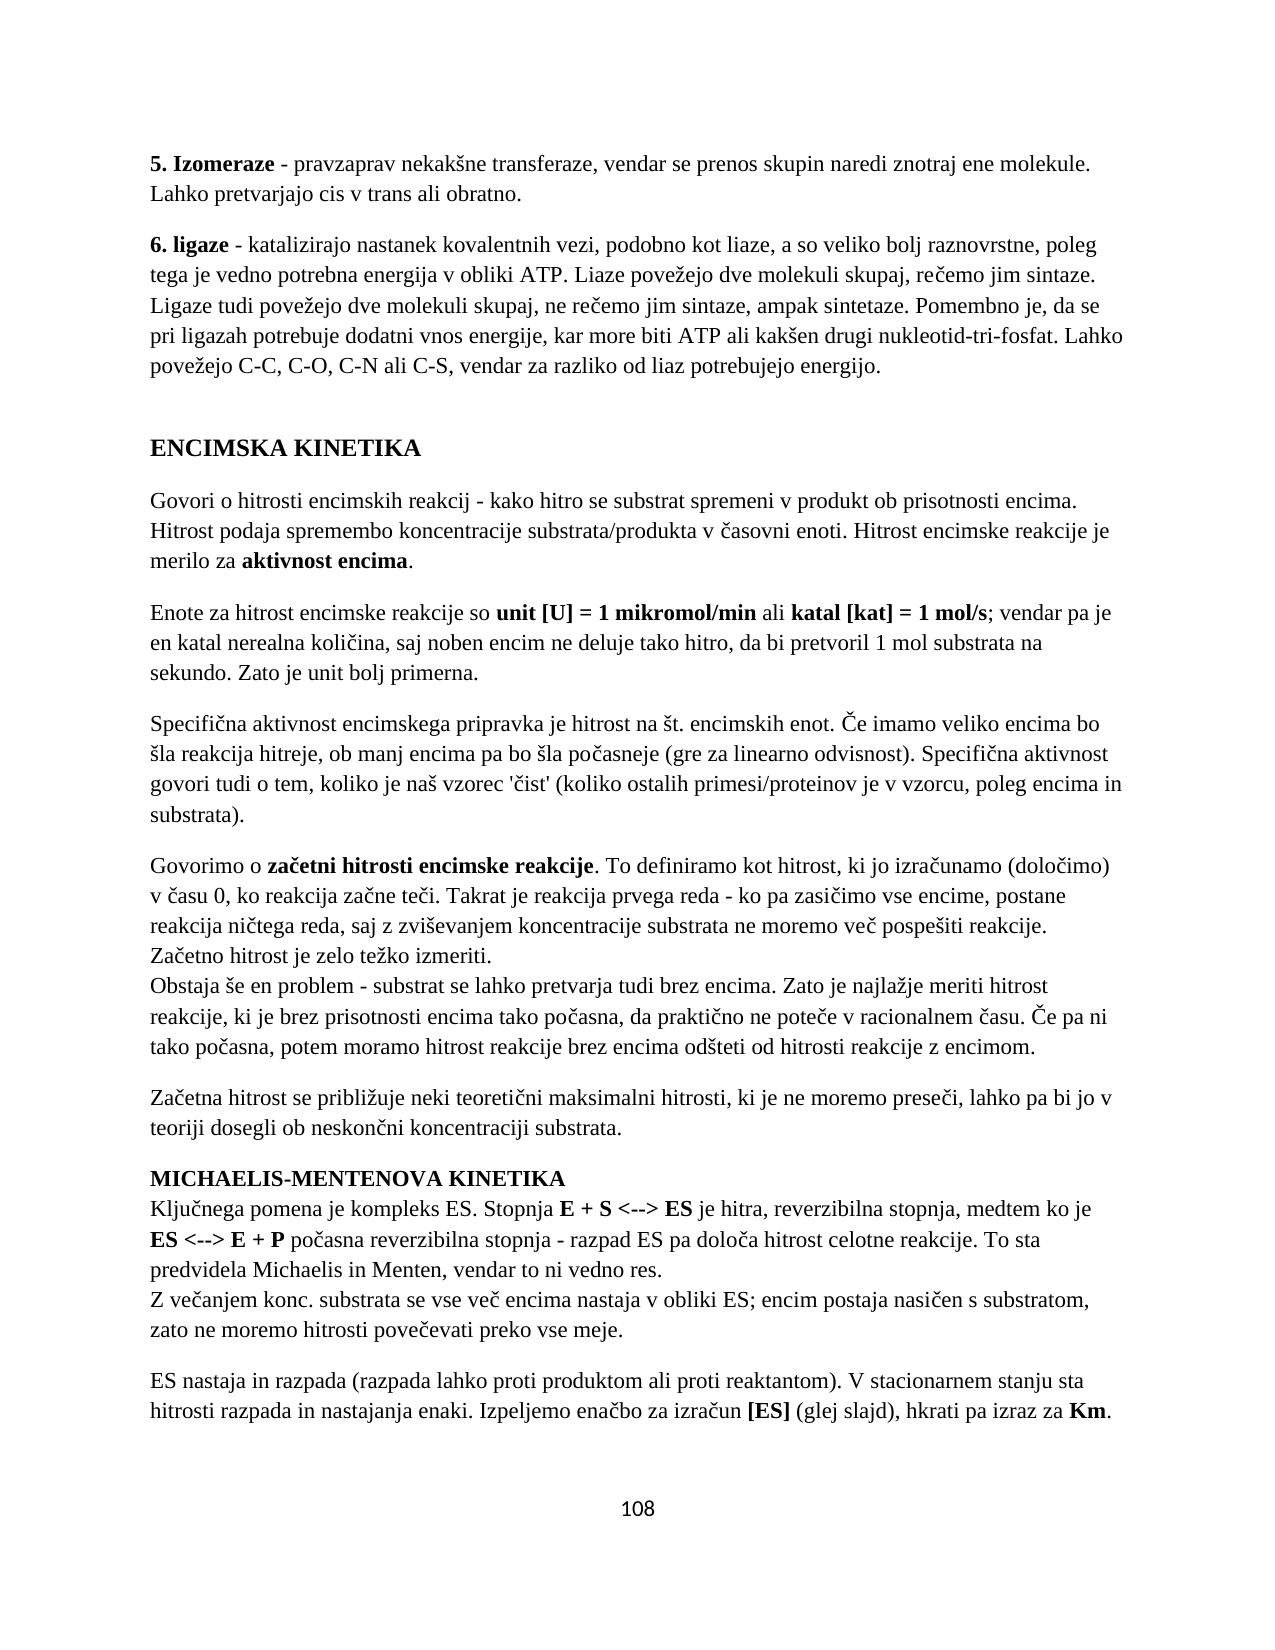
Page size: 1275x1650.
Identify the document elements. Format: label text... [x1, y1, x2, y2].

text Govorimo o začetni hitrosti encimske reakcije. To definiramo kot hitrost, ki jo izračunamo (določimo) v času 0, ko reakcija začne teči. Takrat je reakcija prvega reda - ko pa zasičimo vse encime, postane reakcija ničtega reda, saj z zviševanjem koncentracije substrata ne moremo več pospešiti reakcije. Začetno hitrost je zelo težko izmeriti. Obstaja še en problem - substrat se lahko pretvarja tudi brez encima. Zato je najlažje meriti hitrost reakcije, ki je brez prisotnosti encima tako počasna, da praktično ne poteče v racionalnem času. Če pa ni tako počasna, potem moramo hitrost reakcije brez encima odšteti od hitrosti reakcije z encimom. [150, 852, 1125, 1059]
text 6. ligaze - katalizirajo nastanek kovalentnih vezi, podobno kot liaze, a so veliko bolj raznovrstne, poleg tega je vedno potrebna energija v obliki ATP. Liaze povežejo dve molekuli skupaj, rečemo jim sintaze. Ligaze tudi povežejo dve molekuli skupaj, ne rečemo jim sintaze, ampak sintetaze. Pomembno je, da se pri ligazah potrebuje dodatni vnos energije, kar more biti ATP ali kakšen drugi nukleotid-tri-fosfat. Lahko povežejo C-C, C-O, C-N ali C-S, vendar za razliko od liaz potrebujejo energijo. [150, 231, 1125, 409]
text Specifična aktivnost encimskega pripravka je hitrost na št. encimskih enot. Če imamo veliko encima bo šla reakcija hitreje, ob manj encima pa bo šla počasneje (gre za linearno odvisnost). Specifična aktivnost govori tudi o tem, koliko je naš vzorec 'čist' (koliko ostalih primesi/proteinov je v vzorcu, poleg encima in substrata). [150, 710, 1125, 827]
text Enote za hitrost encimske reakcije so unit [U] = 1 mikromol/min ali katal [kat] = 1 mol/s; vendar pa je en katal nerealna količina, saj noben encim ne deluje tako hitro, da bi pretvoril 1 mol substrata na sekundo. Zato je unit bolj primerna. [150, 599, 1125, 685]
text 5. Izomeraze - pravzaprav nekakšne transferaze, vendar se prenos skupin naredi znotraj ene molekule. Lahko pretvarjajo cis v trans ali obratno. [150, 150, 1125, 207]
text ES nastaja in razpada (razpada lahko proti produktom ali proti reaktantom). V stacionarnem stanju sta hitrosti razpada in nastajanja enaki. Izpeljemo enačbo za izračun [ES] (glej slajd), hkrati pa izraz za Km. [150, 1367, 1125, 1424]
text ENCIMSKA KINETIKA [150, 433, 1125, 462]
text Začetna hitrost se približuje neki teoretični maksimalni hitrosti, ki je ne moremo preseči, lahko pa bi jo v teoriji dosegli ob neskončni koncentraciji substrata. [150, 1084, 1125, 1141]
text Govori o hitrosti encimskih reakcij - kako hitro se substrat spremeni v produkt ob prisotnosti encima. Hitrost podaja spremembo koncentracije substrata/produkta v časovni enoti. Hitrost encimske reakcije je merilo za aktivnost encima. [150, 487, 1125, 574]
text MICHAELIS-MENTENOVA KINETIKA Ključnega pomena je kompleks ES. Stopnja E + S <--> ES je hitra, reverzibilna stopnja, medtem ko je ES <--> E + P počasna reverzibilna stopnja - razpad ES pa določa hitrost celotne reakcije. To sta predvidela Michaelis in Menten, vendar to ni vedno res. Z večanjem konc. substrata se vse več encima nastaja v obliki ES; encim postaja nasičen s substratom, zato ne moremo hitrosti povečevati preko vse meje. [150, 1165, 1125, 1343]
